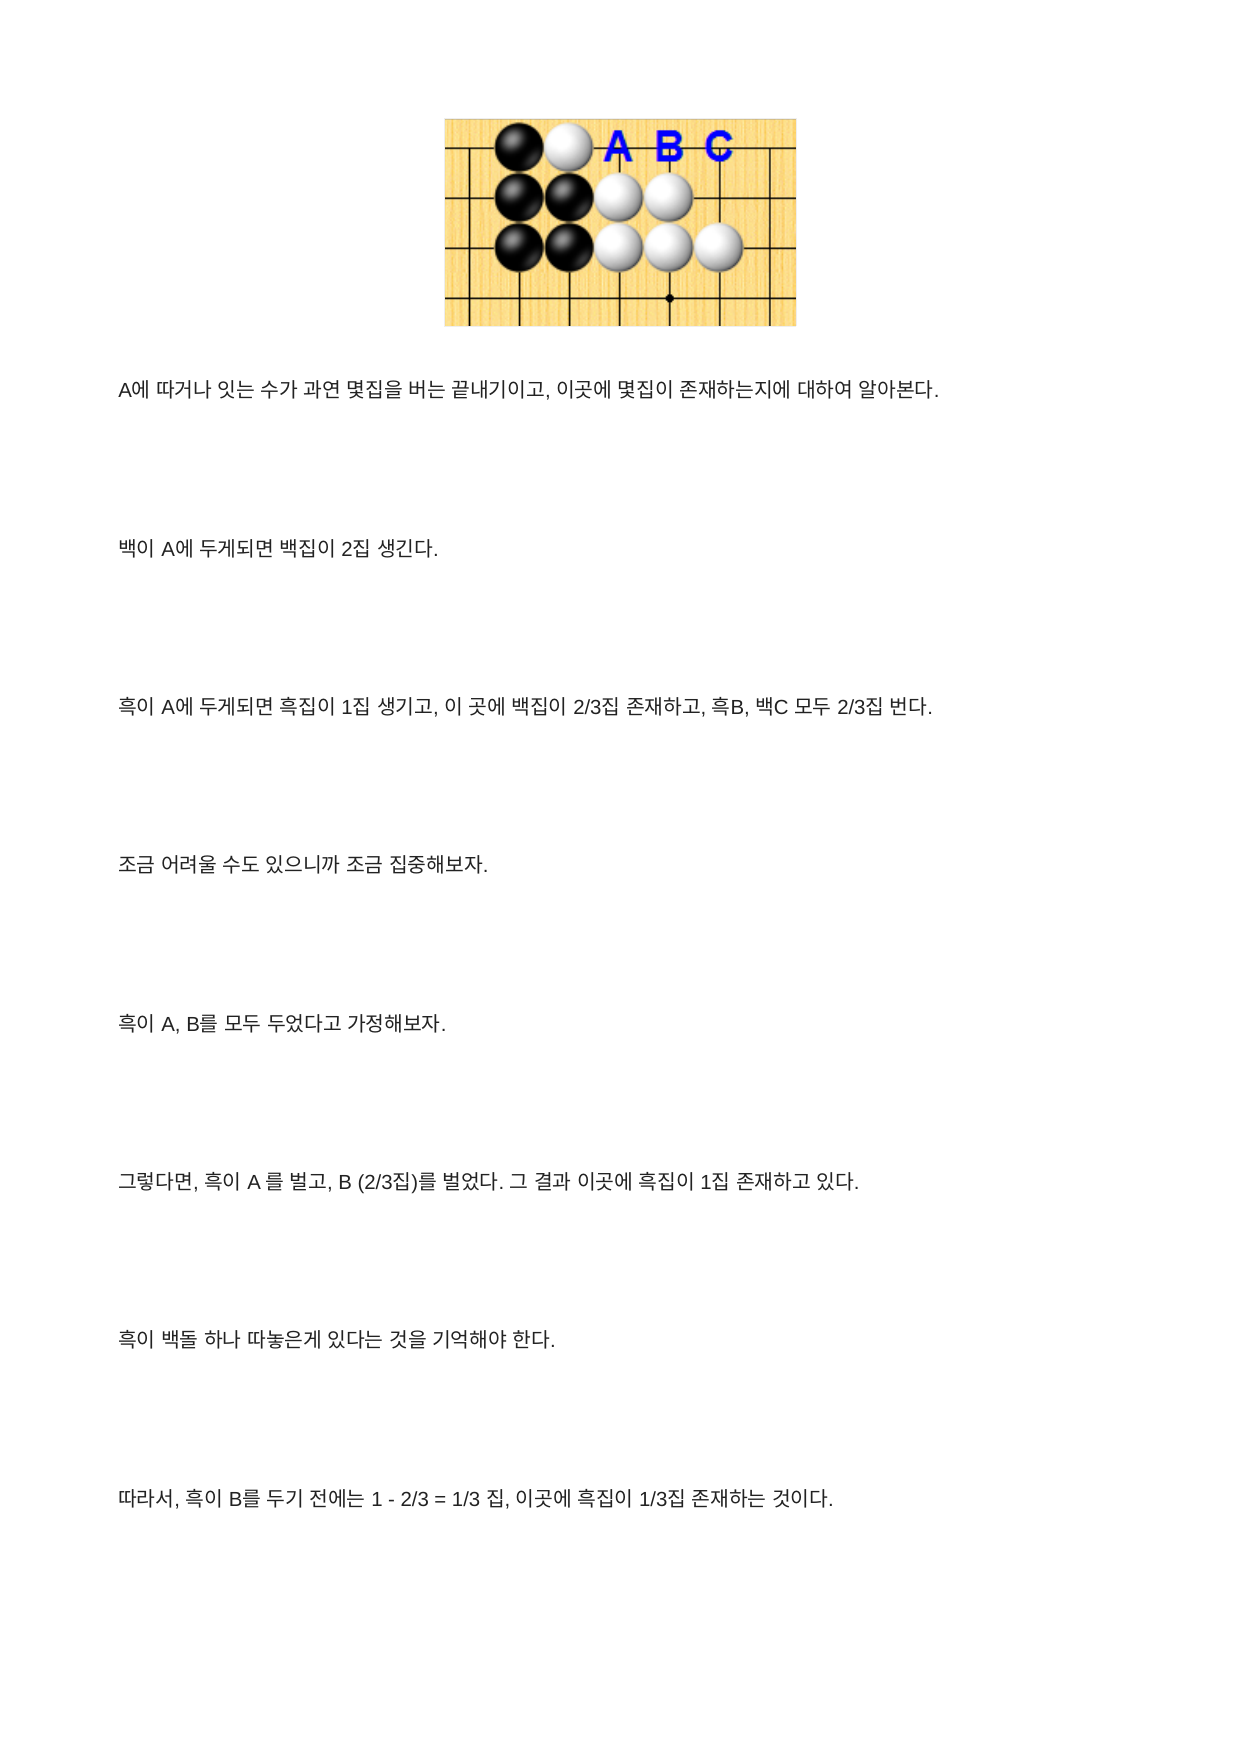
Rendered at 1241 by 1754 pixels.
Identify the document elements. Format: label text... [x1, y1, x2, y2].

text 흑이 A에 두게되면 흑집이 1집 생기고, 이 곳에 백집이 2/3집 존재하고, 흑B, 백C 모두 2/3집 번다. [118, 695, 1122, 718]
text A에 따거나 잇는 수가 과연 몇집을 버는 끝내기이고, 이곳에 몇집이 존재하는지에 대하여 알아본다. [118, 378, 1122, 402]
text 백이 A에 두게되면 백집이 2집 생긴다. [118, 537, 1122, 560]
text 흑이 백돌 하나 따놓은게 있다는 것을 기억해야 한다. [118, 1328, 1122, 1352]
text 조금 어려울 수도 있으니까 조금 집중해보자. [118, 853, 1122, 877]
text 그렇다면, 흑이 A 를 벌고, B (2/3집)를 벌었다. 그 결과 이곳에 흑집이 1집 존재하고 있다. [118, 1170, 1122, 1193]
picture [445, 119, 796, 326]
text 따라서, 흑이 B를 두기 전에는 1 - 2/3 = 1/3 집, 이곳에 흑집이 1/3집 존재하는 것이다. [118, 1487, 1122, 1510]
text 흑이 A, B를 모두 두었다고 가정해보자. [118, 1012, 1122, 1035]
